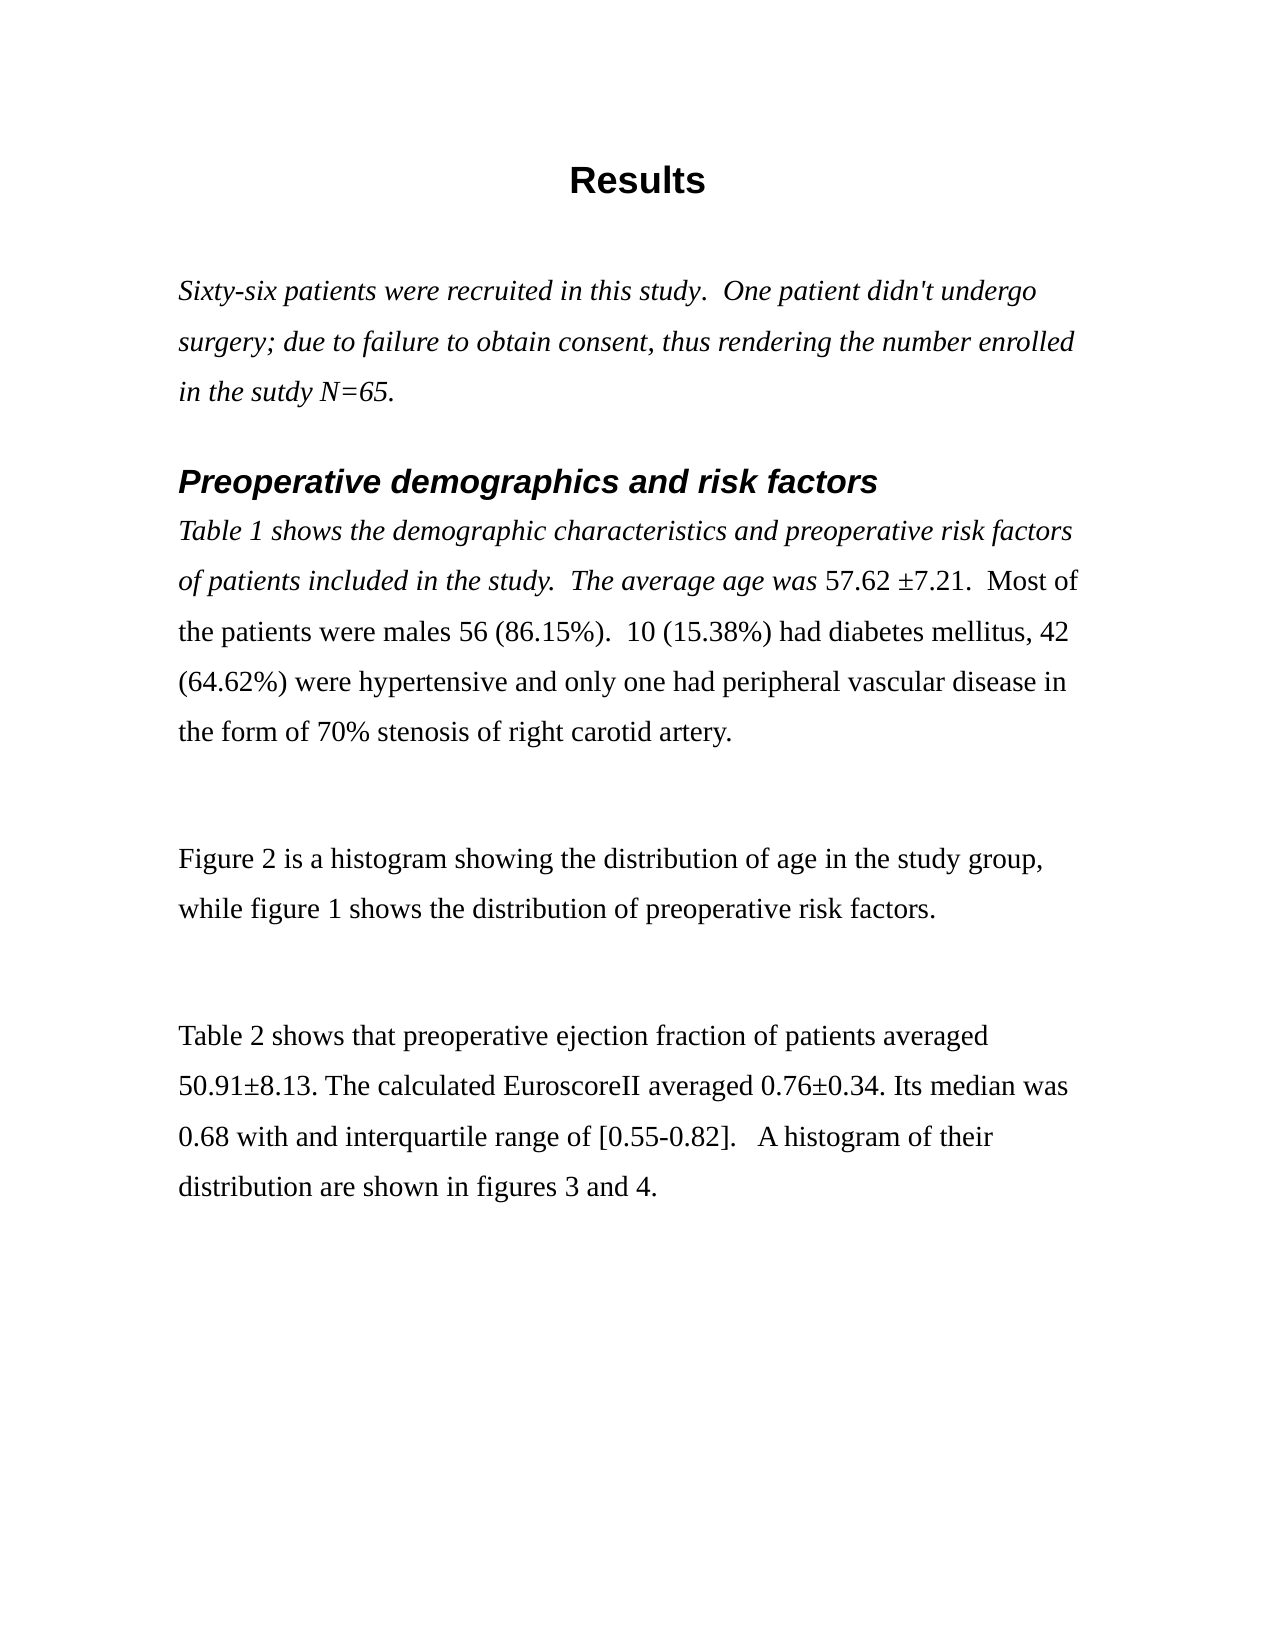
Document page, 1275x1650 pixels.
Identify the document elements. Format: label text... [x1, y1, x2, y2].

subtitle Preoperative demographics and risk factors [178, 462, 1097, 501]
text Table 2 shows that preoperative ejection fraction of patients averaged 50.91±8.13. The calculated EuroscoreII averaged 0.76±0.34. Its median was 0.68 with and interquartile range of [0.55-0.82]. A histogram of their distribution are shown in figures 3 and 4. [178, 1018, 1097, 1203]
text Sixty-six patients were recruited in this study. One patient didn't undergo surgery; due to failure to obtain consent, thus rendering the number enrolled in the sutdy N=65. [178, 273, 1097, 408]
subtitle Results [178, 158, 1097, 201]
text Figure 2 is a histogram showing the distribution of age in the study group, while figure 1 shows the distribution of preoperative risk factors. [178, 841, 1097, 925]
text Table 1 shows the demographic characteristics and preoperative risk factors of patients included in the study. The average age was 57.62 ±7.21. Most of the patients were males 56 (86.15%). 10 (15.38%) had diabetes mellitus, 42 (64.62%) were hypertensive and only one had peripheral vascular disease in the form of 70% stenosis of right carotid artery. [178, 513, 1097, 748]
